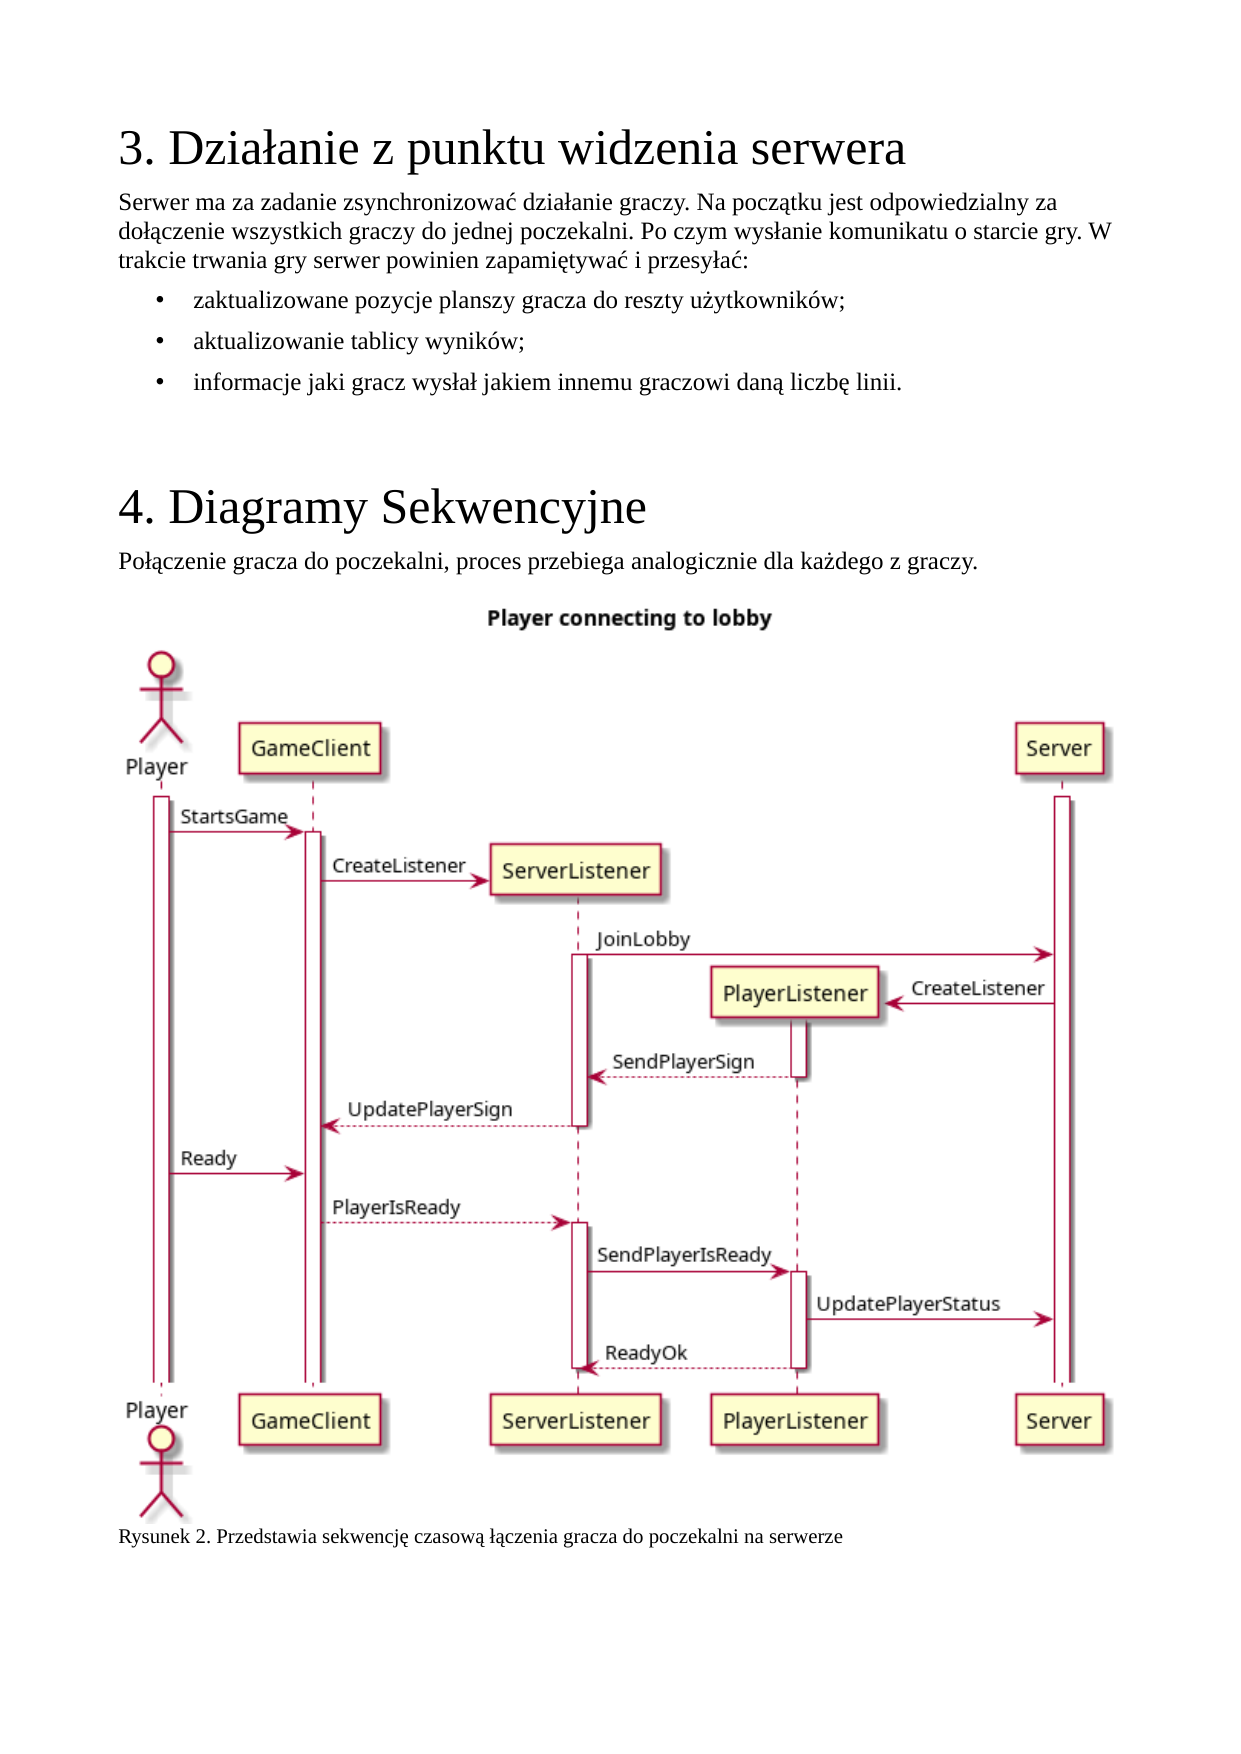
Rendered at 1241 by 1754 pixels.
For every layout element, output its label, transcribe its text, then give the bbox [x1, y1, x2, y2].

list informacje jaki gracz wysłał jakiem innemu graczowi daną liczbę linii. [156, 367, 1122, 396]
text Rysunek 2. Przedstawia sekwencję czasową łączenia gracza do poczekalni na serwerze [118, 1524, 1122, 1548]
picture [118, 581, 1123, 1524]
list zaktualizowane pozycje planszy gracza do reszty użytkowników; [156, 286, 1122, 314]
text Połączenie gracza do poczekalni, proces przebiega analogicznie dla każdego z graczy. [118, 546, 1122, 575]
text 4. Diagramy Sekwencyjne [118, 477, 1122, 534]
list aktualizowanie tablicy wyników; [156, 326, 1122, 355]
text 3. Działanie z punktu widzenia serwera [118, 118, 1122, 176]
text Serwer ma za zadanie zsynchronizować działanie graczy. Na początku jest odpowiedzialny za dołączenie wszystkich graczy do jednej poczekalni. Po czym wysłanie komunikatu o starcie gry. W trakcie trwania gry serwer powinien zapamiętywać i przesyłać: [118, 187, 1122, 274]
